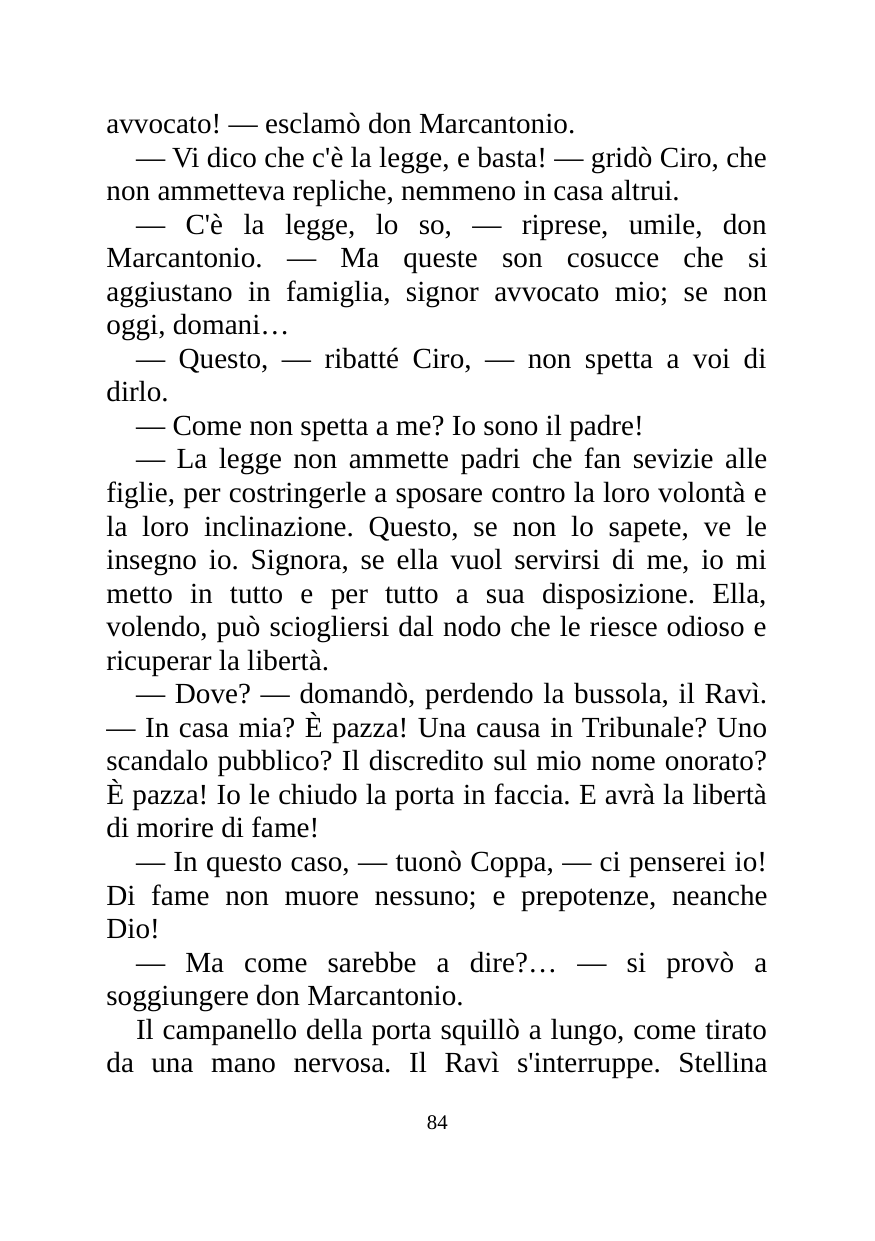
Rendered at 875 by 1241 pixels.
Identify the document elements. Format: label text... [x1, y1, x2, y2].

text — Ma come sarebbe a dire?… — si provò a soggiungere don Marcantonio. [106, 945, 768, 1012]
text — La legge non ammette padri che fan sevizie alle figlie, per costringerle a sposare contro la loro volontà e la loro inclinazione. Questo, se non lo sapete, ve le insegno io. Signora, se ella vuol servirsi di me, io mi metto in tutto e per tutto a sua disposizione. Ella, volendo, può sciogliersi dal nodo che le riesce odioso e ricuperar la libertà. [106, 442, 768, 676]
text — Questo, — ribatté Ciro, — non spetta a voi di dirlo. [106, 341, 768, 408]
text — In questo caso, — tuonò Coppa, — ci penserei io! Di fame non muore nessuno; e prepotenze, neanche Dio! [106, 844, 768, 945]
text — Dove? — domandò, perdendo la bussola, il Ravì. — In casa mia? È pazza! Una causa in Tribunale? Uno scandalo pubblico? Il discredito sul mio nome onorato? È pazza! Io le chiudo la porta in faccia. E avrà la libertà di morire di fame! [106, 676, 768, 844]
text — Come non spetta a me? Io sono il padre! [106, 408, 768, 442]
text Il campanello della porta squillò a lungo, come tirato da una mano nervosa. Il Ravì s'interruppe. Stellina [106, 1012, 768, 1079]
text — C'è la legge, lo so, — riprese, umile, don Marcantonio. — Ma queste son cosucce che si aggiustano in famiglia, signor avvocato mio; se non oggi, domani… [106, 207, 768, 341]
text avvocato! — esclamò don Marcantonio. [106, 106, 768, 140]
text — Vi dico che c'è la legge, e basta! — gridò Ciro, che non ammetteva repliche, nemmeno in casa altrui. [106, 140, 768, 207]
